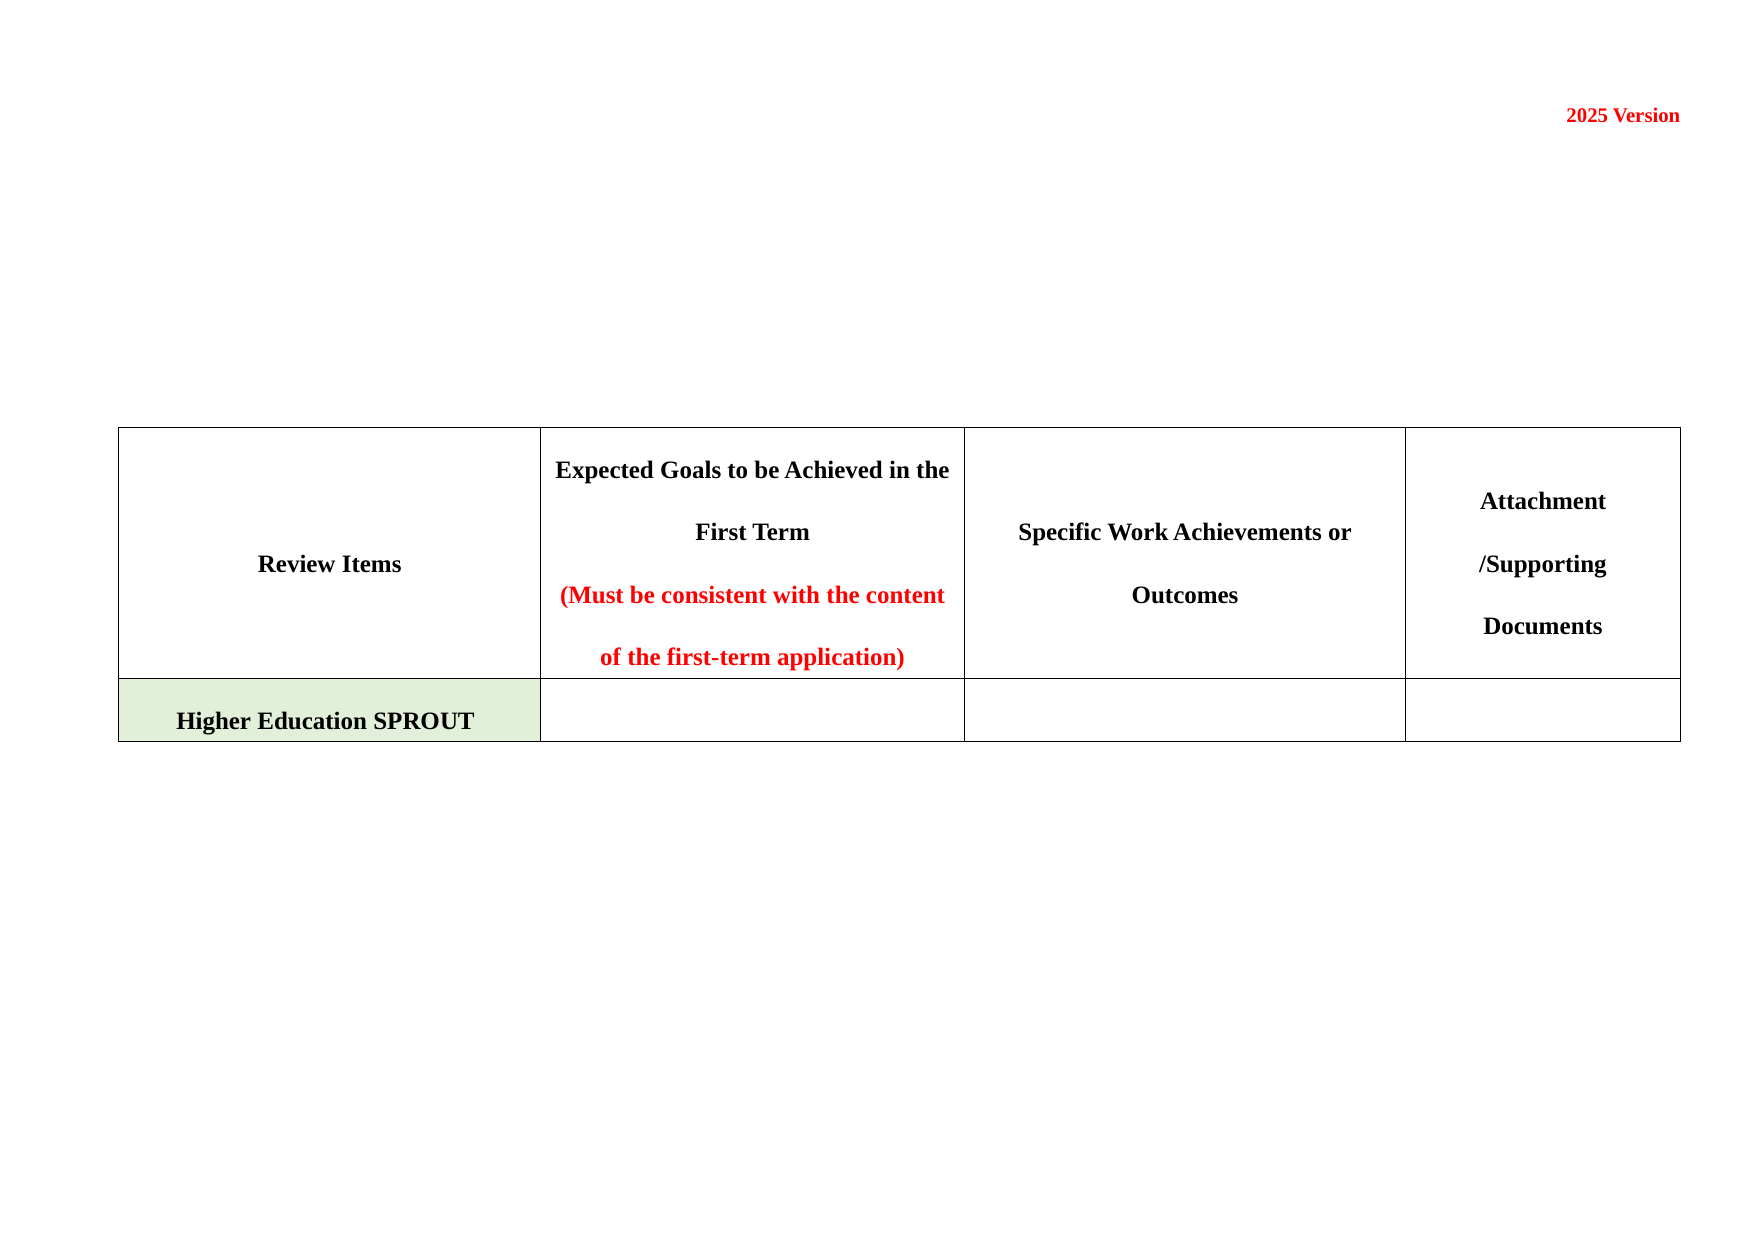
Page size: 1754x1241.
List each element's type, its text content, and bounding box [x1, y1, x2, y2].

table_header Attachment /Supporting Documents [1406, 428, 1680, 678]
table_cell [541, 679, 964, 741]
table_cell [965, 679, 1405, 741]
table_cell [1406, 679, 1680, 741]
table_header Review Items [119, 428, 540, 678]
table_header Expected Goals to be Achieved in the First Term (Must be consistent with the content of the first-term application) [541, 428, 964, 678]
table_header Specific Work Achievements or Outcomes [965, 428, 1405, 678]
